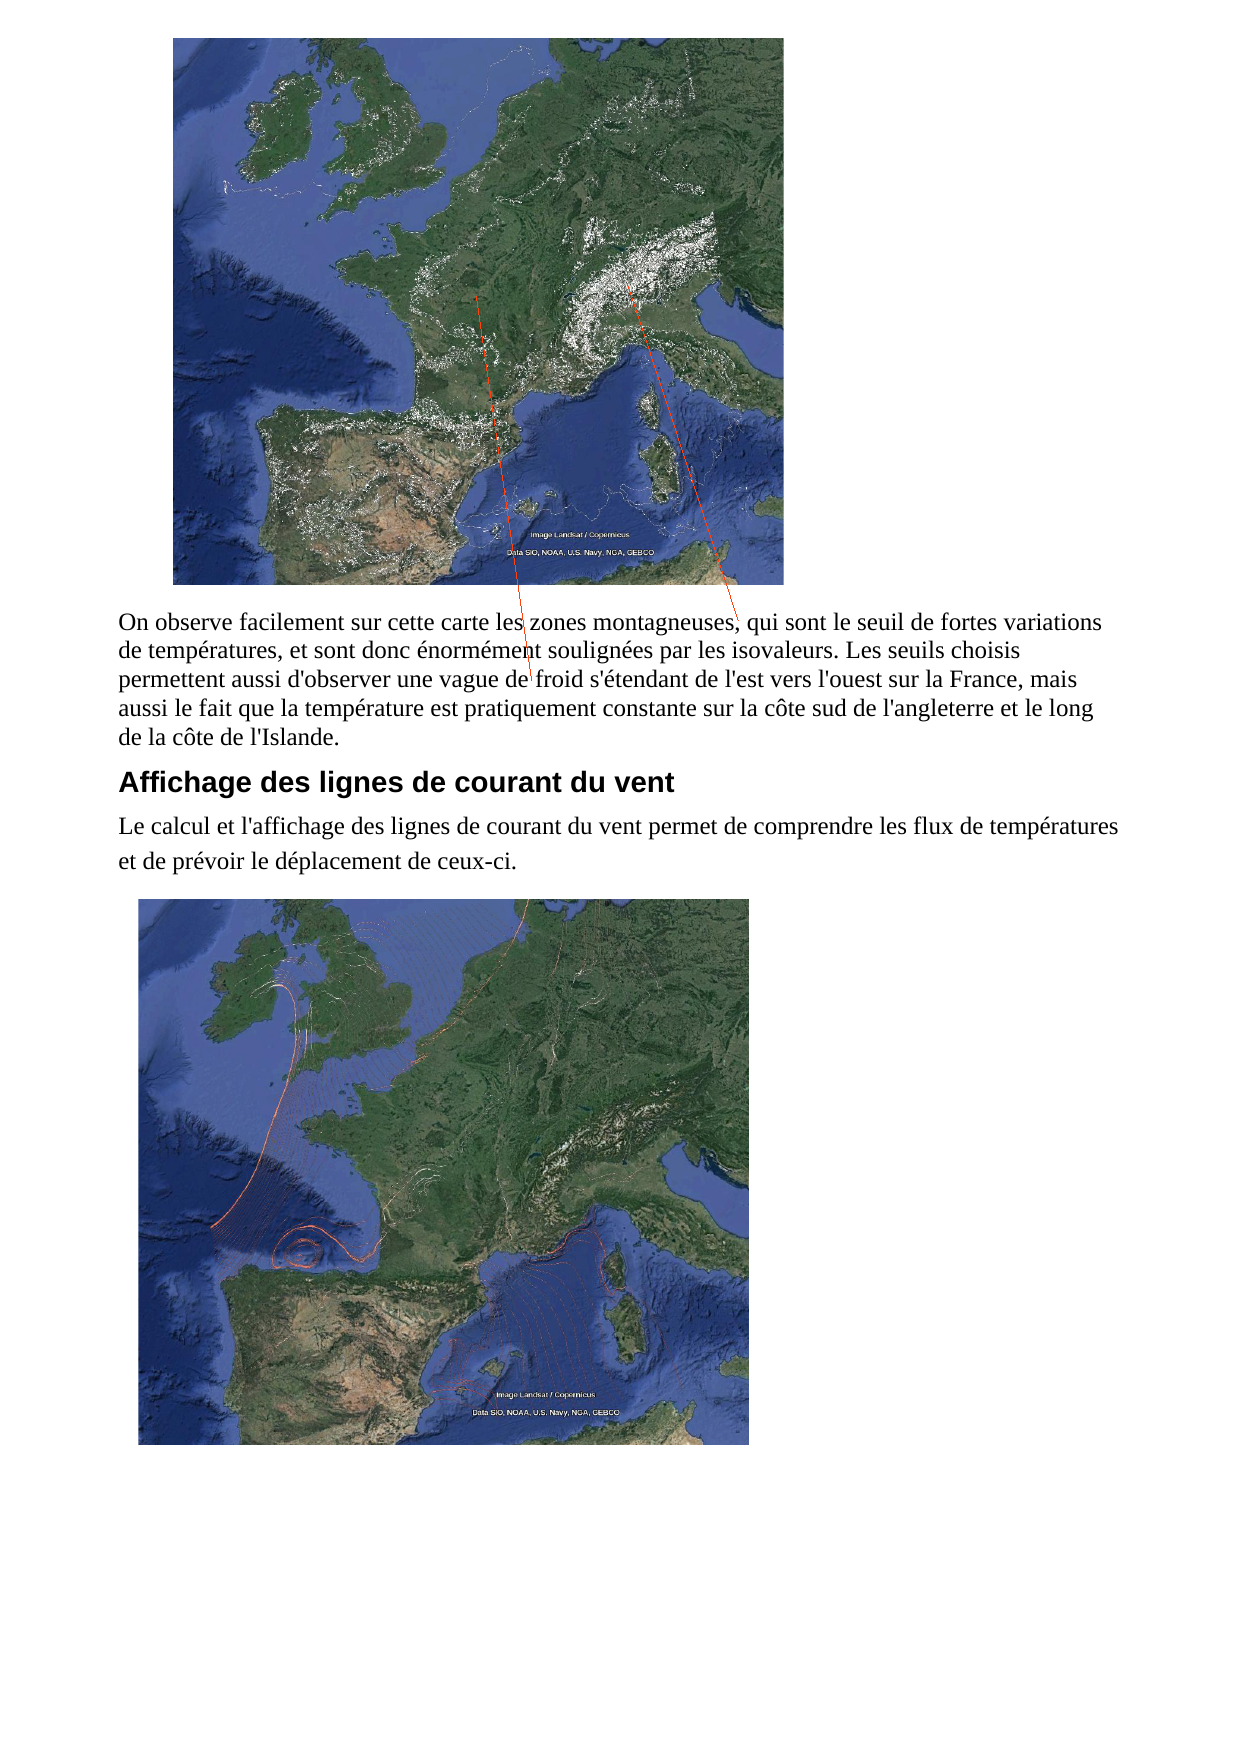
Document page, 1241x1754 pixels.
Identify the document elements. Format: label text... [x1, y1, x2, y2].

picture [138, 899, 747, 1445]
picture [173, 38, 782, 585]
subtitle Affichage des lignes de courant du vent [118, 765, 1122, 799]
text Le calcul et l'affichage des lignes de courant du vent permet de comprendre les flux de températures et de prévoir le déplacement de ceux-ci. [118, 811, 1122, 875]
text On observe facilement sur cette carte les zones montagneuses, qui sont le seuil de fortes variations de températures, et sont donc énormément soulignées par les isovaleurs. Les seuils choisis permettent aussi d'observer une vague de froid s'étendant de l'est vers l'ouest sur la France, mais aussi le fait que la température est pratiquement constante sur la côte sud de l'angleterre et le long de la côte de l'Islande. [118, 607, 1122, 751]
